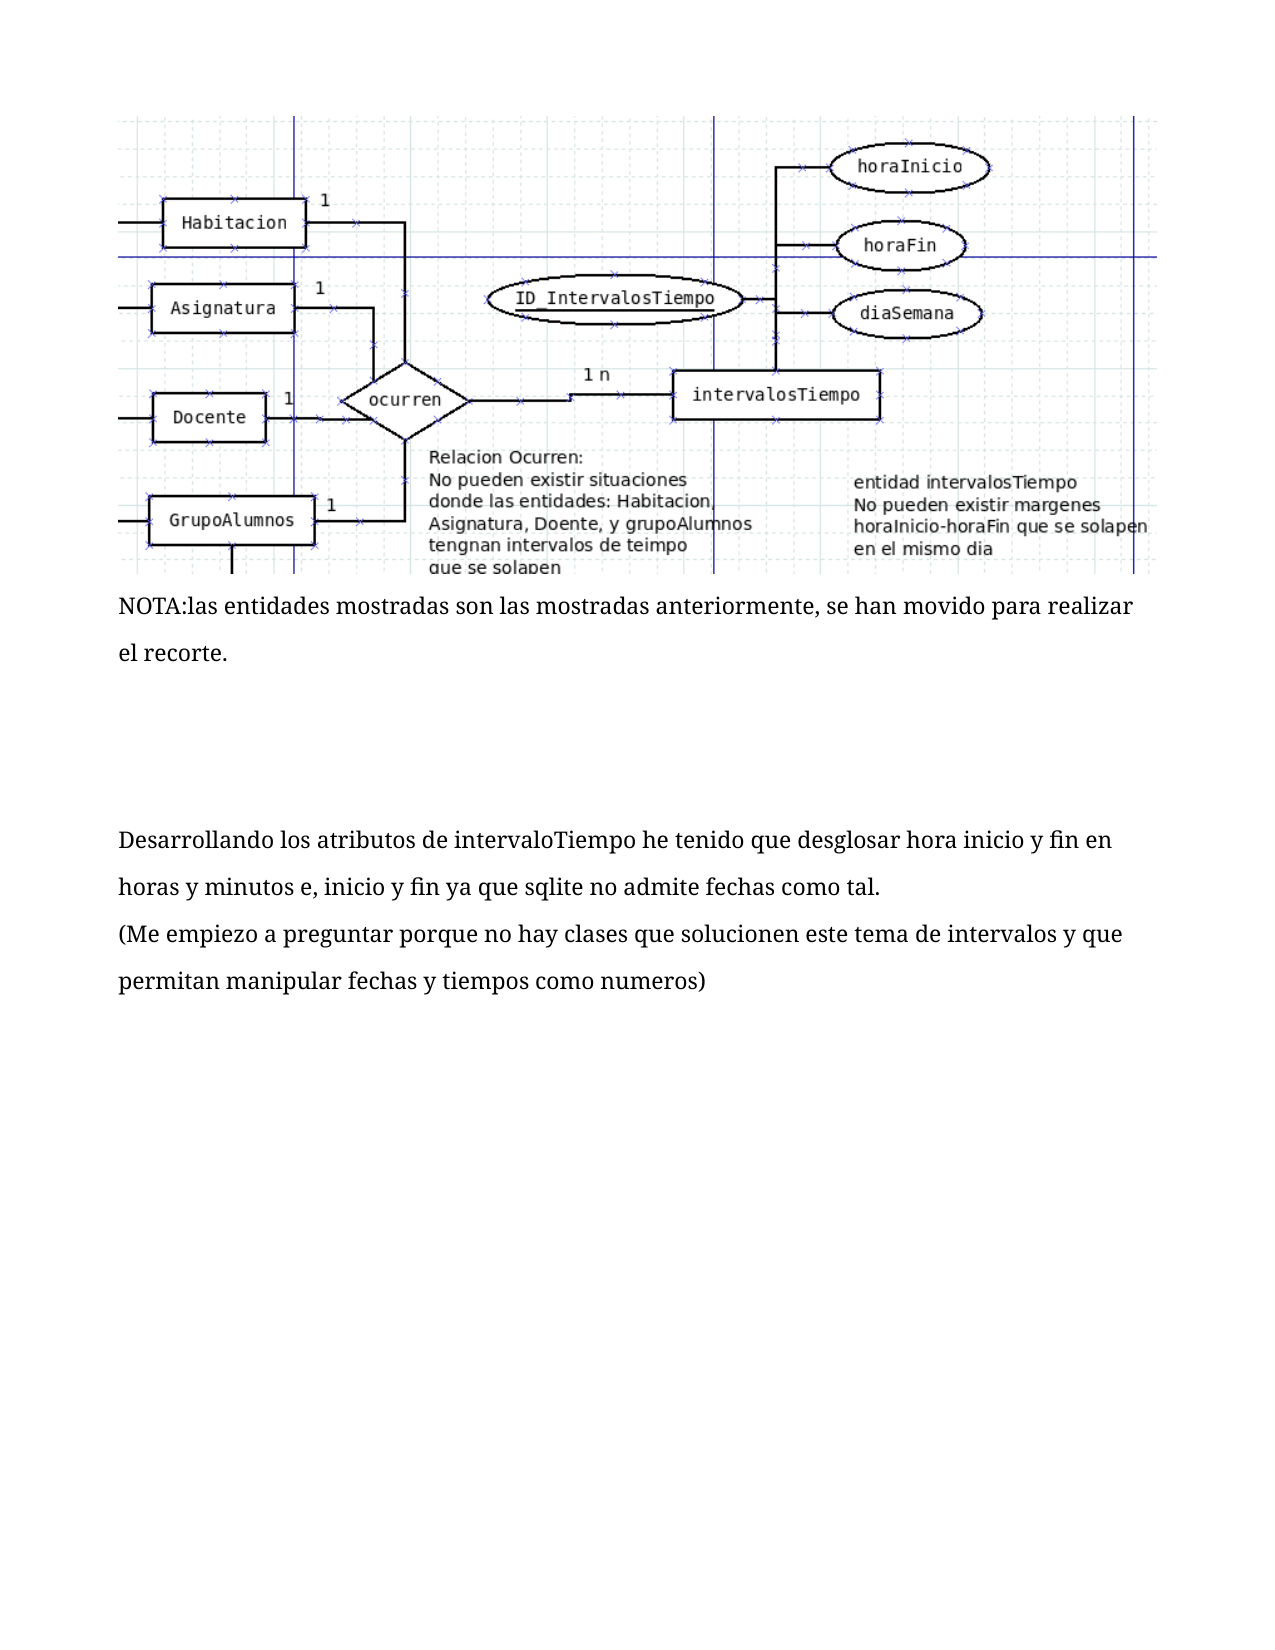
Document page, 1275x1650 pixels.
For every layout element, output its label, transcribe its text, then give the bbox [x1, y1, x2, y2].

picture [118, 116, 1157, 574]
text NOTA:las entidades mostradas son las mostradas anteriormente, se han movido para realizar el recorte. [118, 574, 1157, 668]
text Desarrollando los atributos de intervaloTiempo he tenido que desglosar hora inicio y fin en horas y minutos e, inicio y fin ya que sqlite no admite fechas como tal. [118, 824, 1157, 902]
text (Me empiezo a preguntar porque no hay clases que solucionen este tema de intervalos y que permitan manipular fechas y tiempos como numeros) [118, 918, 1157, 996]
